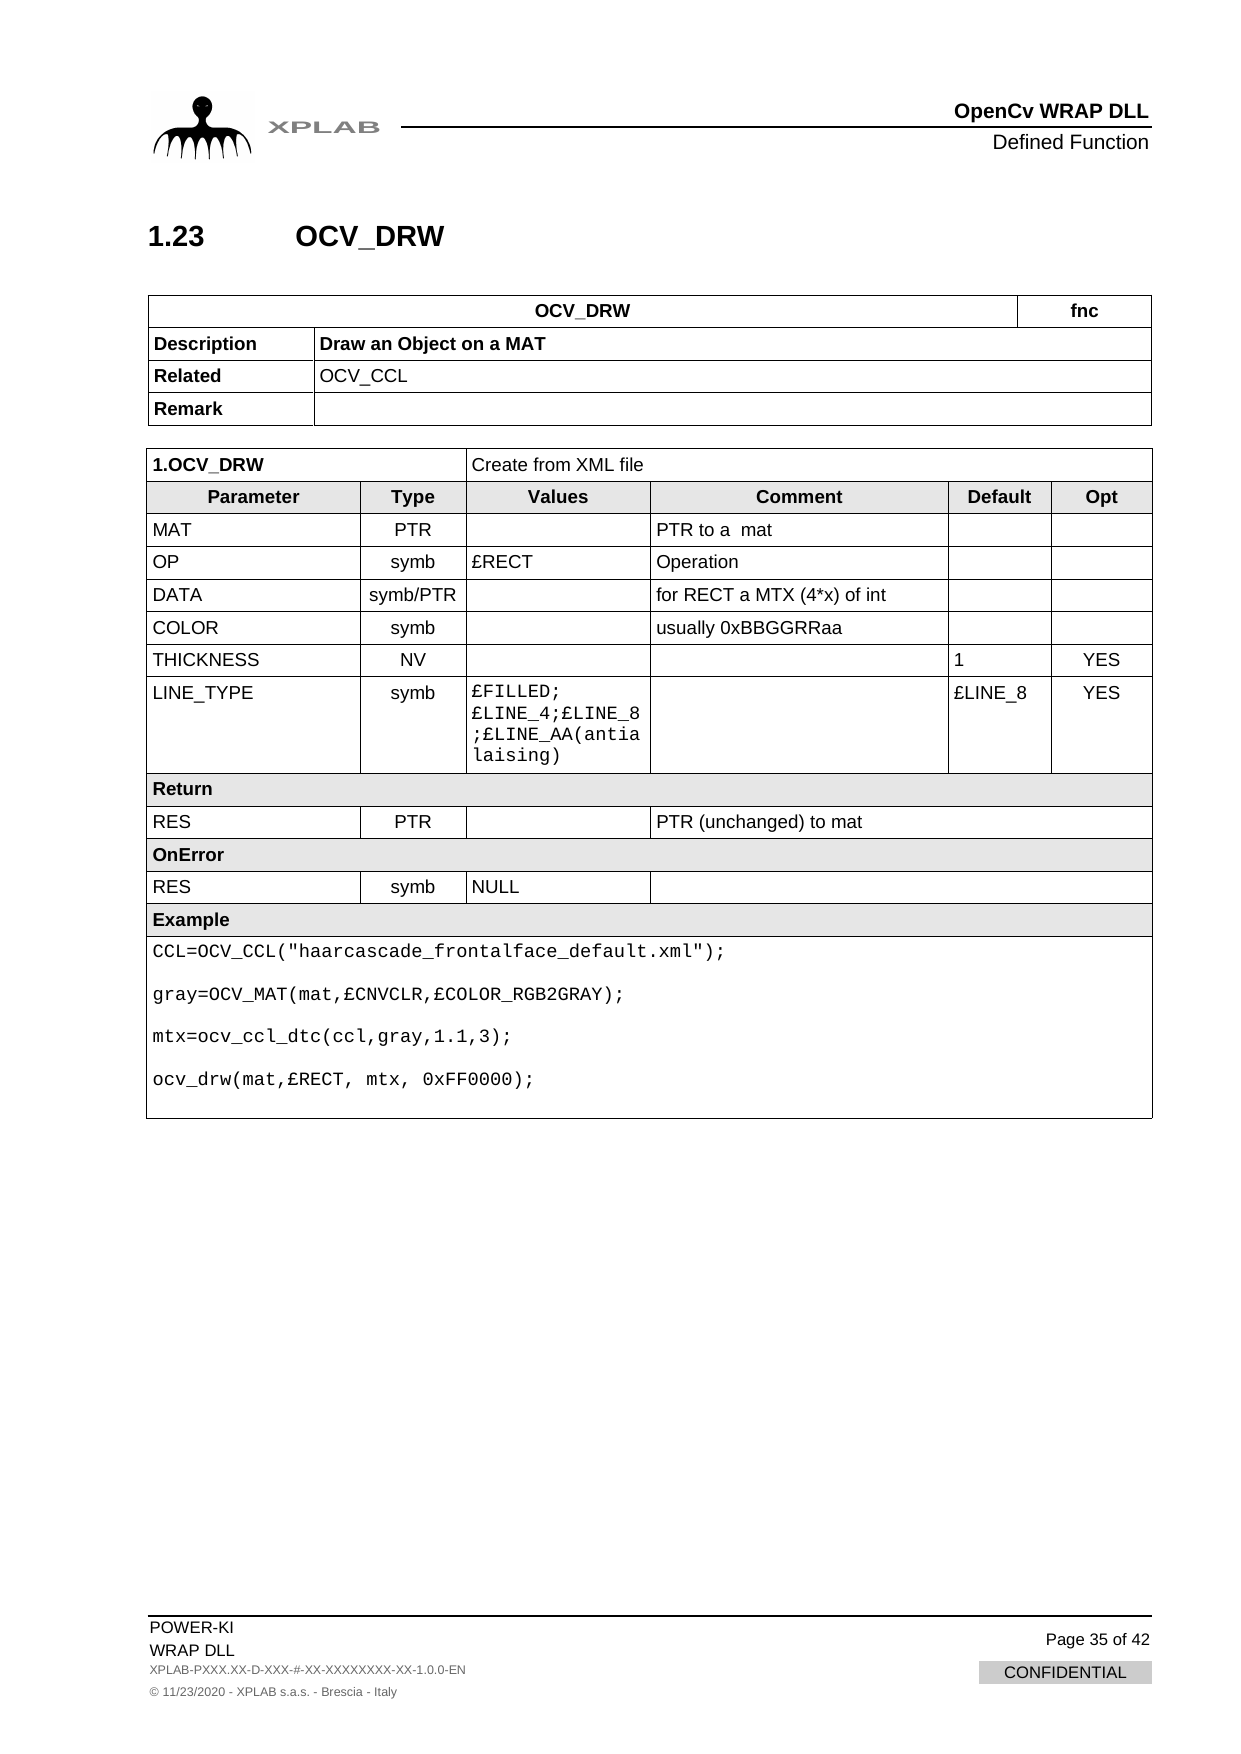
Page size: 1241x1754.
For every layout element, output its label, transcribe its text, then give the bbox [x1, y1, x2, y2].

table_header fnc [1018, 296, 1151, 327]
table_cell Values [467, 482, 650, 513]
table_cell LINE_TYPE [147, 677, 360, 773]
table_cell Related [149, 361, 313, 392]
table_cell symb [361, 612, 466, 644]
table_cell Draw an Object on a MAT [315, 328, 1151, 360]
table_cell Comment [651, 482, 948, 513]
table_cell [467, 580, 650, 611]
table_cell THICKNESS [147, 645, 360, 676]
table_cell 1 [949, 645, 1051, 676]
table_cell £LINE_8 [949, 677, 1051, 773]
table_cell [467, 645, 650, 676]
table_cell Operation [651, 547, 948, 579]
table_cell MAT [147, 514, 360, 546]
table_cell symb [361, 872, 466, 903]
table_cell RES [147, 807, 360, 838]
table_cell COLOR [147, 612, 360, 644]
table_cell OCV_CCL [315, 361, 1151, 392]
table_cell [467, 612, 650, 644]
subtitle OCV_DRW [148, 220, 1152, 252]
table_cell YES [1052, 677, 1152, 773]
table_cell OnError [147, 839, 1152, 871]
table_cell Description [149, 328, 313, 360]
table_cell CCL=OCV_CCL("haarcascade_frontalface_default.xml"); gray=OCV_MAT(mat,£CNVCLR,£COLOR_RGB2GRAY); mtx=ocv_ccl_dtc(ccl,gray,1.1,3); ocv_drw(mat,£RECT, mtx, 0xFF0000); [147, 937, 1152, 1118]
table_cell [1052, 514, 1152, 546]
table_cell [1052, 612, 1152, 644]
table_cell symb [361, 677, 466, 773]
table_cell [949, 612, 1051, 644]
table_cell Parameter [147, 482, 360, 513]
table_cell Opt [1052, 482, 1152, 513]
table_cell [651, 677, 948, 773]
table_cell PTR (unchanged) to mat [651, 807, 1152, 838]
table_cell [1052, 547, 1152, 579]
table_cell symb/PTR [361, 580, 466, 611]
table_cell PTR [361, 807, 466, 838]
table_cell NV [361, 645, 466, 676]
table_cell for RECT a MTX (4*x) of int [651, 580, 948, 611]
table_cell [467, 807, 650, 838]
table_cell PTR to a mat [651, 514, 948, 546]
table_cell symb [361, 547, 466, 579]
table_cell £RECT [467, 547, 650, 579]
table_cell Return [147, 774, 1152, 806]
table_cell NULL [467, 872, 650, 903]
table_cell OP [147, 547, 360, 579]
table_cell [949, 547, 1051, 579]
table_cell PTR [361, 514, 466, 546]
table_cell Type [361, 482, 466, 513]
table_header 1.OCV_DRW [147, 449, 466, 481]
table_cell RES [147, 872, 360, 903]
table_cell Example [147, 904, 1152, 936]
table_cell [651, 872, 1152, 903]
table_cell £FILLED;£LINE_4;£LINE_8;£LINE_AA(antialaising) [467, 677, 650, 773]
table_cell Remark [149, 393, 313, 425]
table_cell [1052, 580, 1152, 611]
table_cell [467, 514, 650, 546]
table_header Create from XML file [467, 449, 1152, 481]
table_cell [949, 580, 1051, 611]
table_cell DATA [147, 580, 360, 611]
table_cell [949, 514, 1051, 546]
table_cell Default [949, 482, 1051, 513]
table_cell usually 0xBBGGRRaa [651, 612, 948, 644]
picture [150, 91, 255, 163]
table_cell [651, 645, 948, 676]
table_header OCV_DRW [149, 296, 1017, 327]
table_cell YES [1052, 645, 1152, 676]
table_cell [315, 393, 1151, 425]
